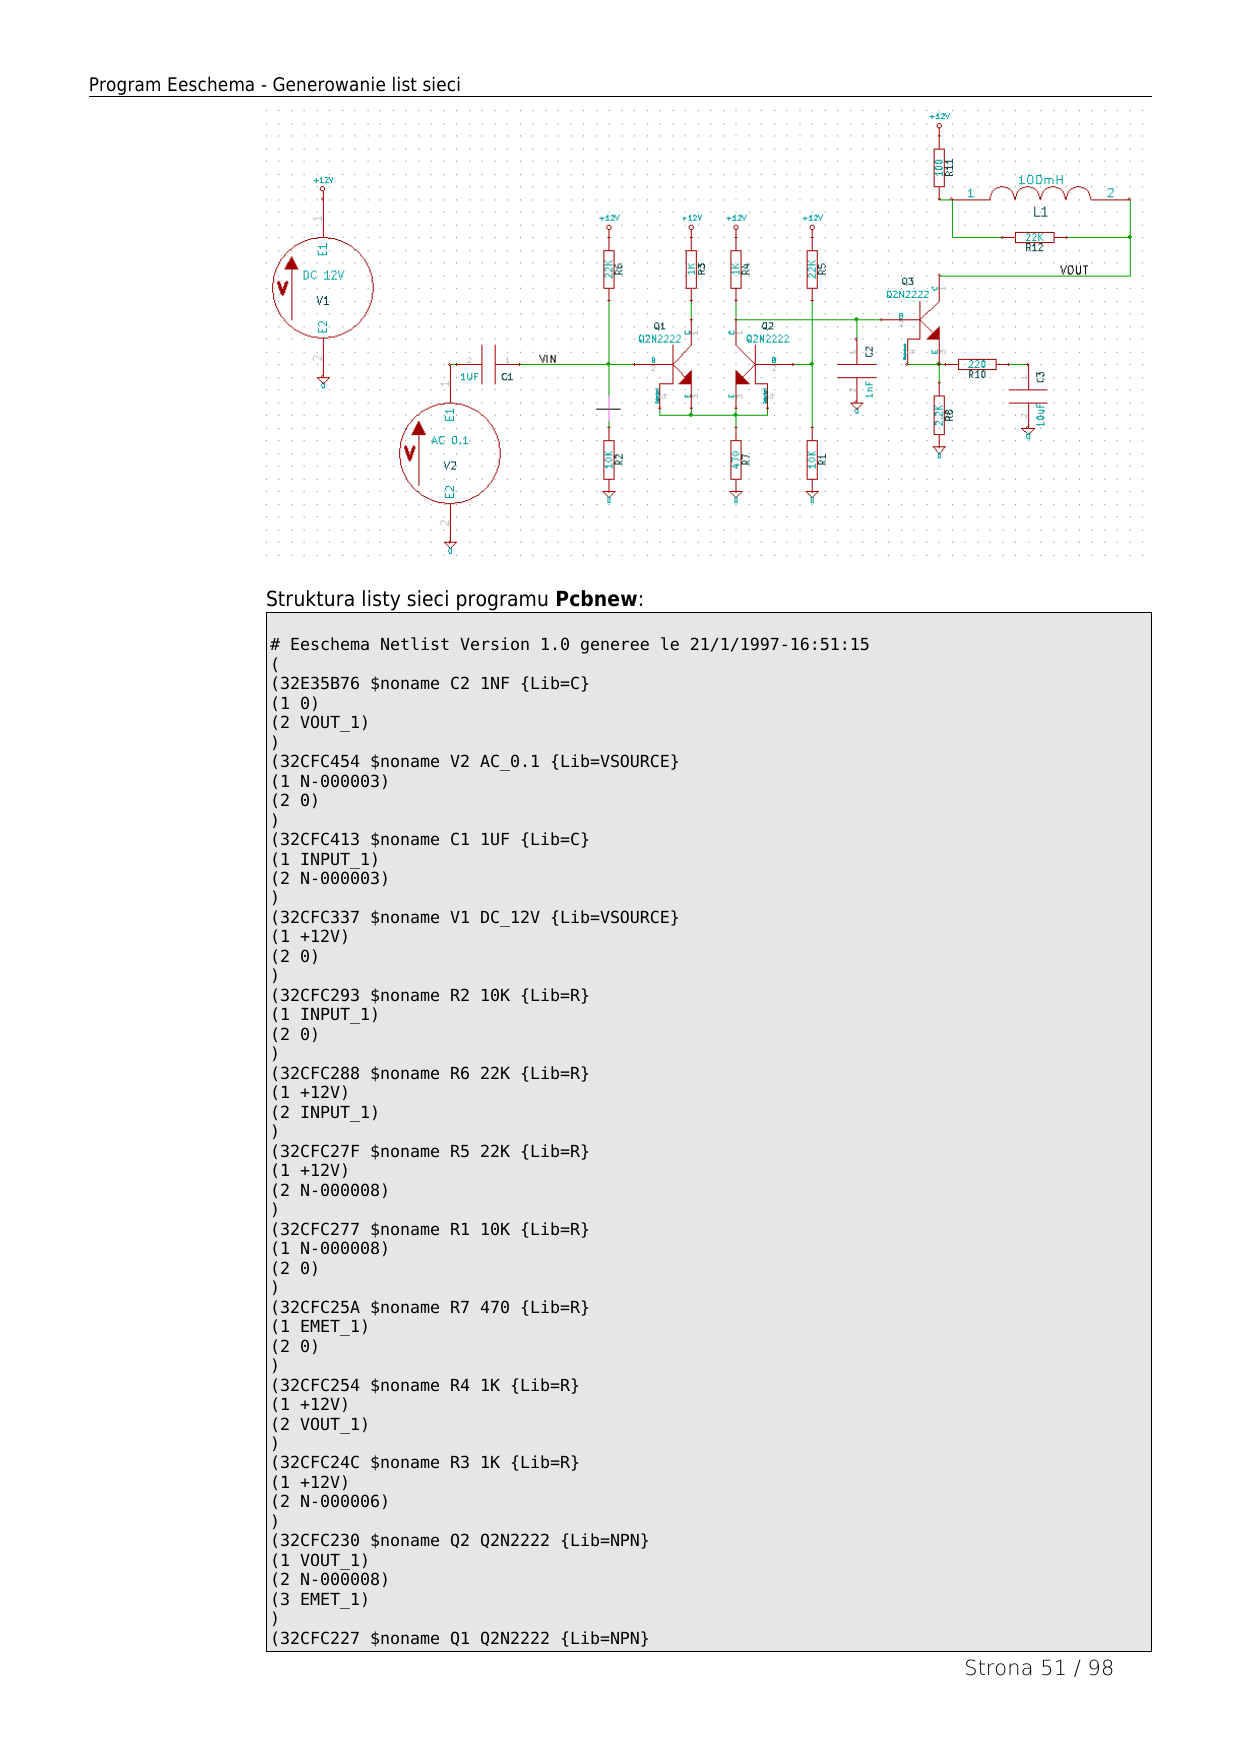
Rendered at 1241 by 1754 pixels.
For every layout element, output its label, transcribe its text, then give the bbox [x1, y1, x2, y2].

text (1 N-000003) [267, 768, 1151, 787]
text (2 0) [267, 1021, 1151, 1040]
text ) [267, 1274, 1151, 1293]
picture [265, 109, 1144, 557]
text (3 EMET_1) [267, 1586, 1151, 1605]
text ) [267, 1040, 1151, 1060]
text ) [267, 729, 1151, 748]
text (1 +12V) [267, 923, 1151, 943]
text (2 N-000008) [267, 1566, 1151, 1586]
text (2 VOUT_1) [267, 1410, 1151, 1430]
text (2 INPUT_1) [267, 1099, 1151, 1118]
text (2 0) [267, 787, 1151, 807]
text (1 INPUT_1) [267, 1001, 1151, 1021]
text ) [267, 884, 1151, 904]
text (32CFC254 $noname R4 1K {Lib=R} [267, 1371, 1151, 1391]
text ) [267, 1196, 1151, 1216]
text (2 N-000003) [267, 865, 1151, 884]
text ) [267, 1118, 1151, 1138]
text ) [267, 1352, 1151, 1371]
text (32E35B76 $noname C2 1NF {Lib=C} [267, 670, 1151, 690]
text (1 +12V) [267, 1469, 1151, 1488]
text (32CFC288 $noname R6 22K {Lib=R} [267, 1060, 1151, 1079]
text (1 N-000008) [267, 1235, 1151, 1254]
text (32CFC227 $noname Q1 Q2N2222 {Lib=NPN} [267, 1625, 1151, 1651]
text (2 0) [267, 1254, 1151, 1274]
text (32CFC27F $noname R5 22K {Lib=R} [267, 1138, 1151, 1157]
text ) [267, 1508, 1151, 1527]
text (32CFC337 $noname V1 DC_12V {Lib=VSOURCE} [267, 904, 1151, 923]
text Struktura listy sieci programu Pcbnew: [266, 587, 1152, 612]
text ( [267, 651, 1151, 670]
text ) [267, 962, 1151, 982]
text (32CFC24C $noname R3 1K {Lib=R} [267, 1449, 1151, 1469]
text ) [267, 1605, 1151, 1625]
text (1 INPUT_1) [267, 846, 1151, 865]
text # Eeschema Netlist Version 1.0 generee le 21/1/1997-16:51:15 [267, 631, 1151, 651]
text ) [267, 1430, 1151, 1449]
text (2 0) [267, 943, 1151, 962]
text (2 N-000006) [267, 1488, 1151, 1508]
text ) [267, 807, 1151, 826]
text (32CFC230 $noname Q2 Q2N2222 {Lib=NPN} [267, 1527, 1151, 1547]
text (32CFC454 $noname V2 AC_0.1 {Lib=VSOURCE} [267, 748, 1151, 768]
text (2 0) [267, 1332, 1151, 1352]
text (1 +12V) [267, 1157, 1151, 1177]
text (32CFC25A $noname R7 470 {Lib=R} [267, 1293, 1151, 1313]
text (1 +12V) [267, 1079, 1151, 1099]
text (32CFC413 $noname C1 1UF {Lib=C} [267, 826, 1151, 846]
text (2 VOUT_1) [267, 709, 1151, 729]
text (1 EMET_1) [267, 1313, 1151, 1332]
text (1 +12V) [267, 1391, 1151, 1410]
text (1 0) [267, 690, 1151, 709]
text (2 N-000008) [267, 1177, 1151, 1196]
text (1 VOUT_1) [267, 1547, 1151, 1566]
text (32CFC277 $noname R1 10K {Lib=R} [267, 1216, 1151, 1235]
text (32CFC293 $noname R2 10K {Lib=R} [267, 982, 1151, 1001]
